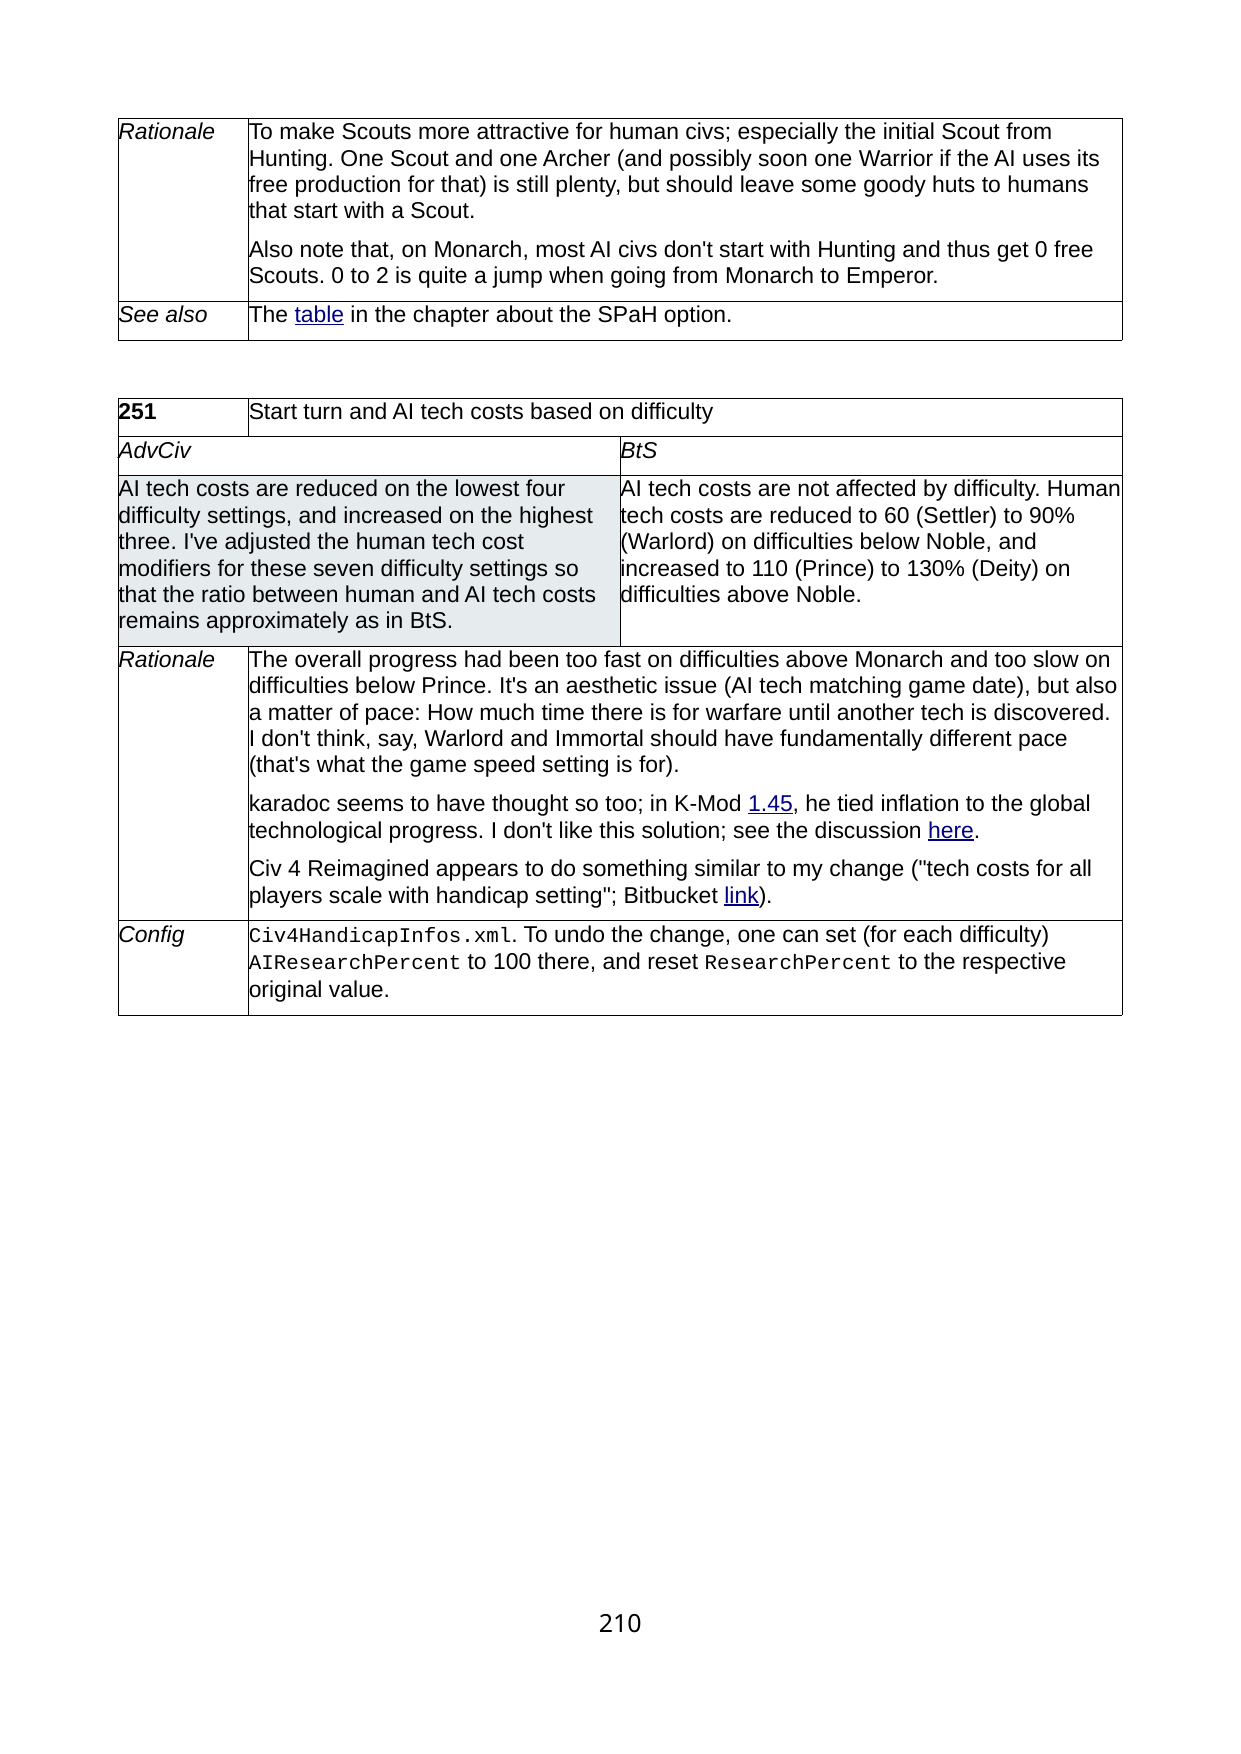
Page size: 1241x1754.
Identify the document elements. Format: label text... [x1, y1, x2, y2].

table_cell See also [119, 302, 248, 340]
table_header Start turn and AI tech costs based on difficulty [249, 399, 1122, 436]
table_cell The overall progress had been too fast on difficulties above Monarch and too slow on difficulties below Prince. It's an aesthetic issue (AI tech matching game date), but also a matter of pace: How much time there is for warfare until another tech is discovered. I don't think, say, Warlord and Immortal should have fundamentally different pace (that's what the game speed setting is for). karadoc seems to have thought so too; in K-Mod 1.45, he tied inflation to the global technological progress. I don't like this solution; see the discussion here. Civ 4 Reimagined appears to do something similar to my change ("tech costs for all players scale with handicap setting"; Bitbucket link). [249, 647, 1122, 920]
table_cell AdvCiv [119, 437, 620, 475]
table_cell BtS [621, 437, 1122, 475]
table_cell Rationale [119, 647, 248, 920]
table_cell AI tech costs are not affected by difficulty. Human tech costs are reduced to 60 (Settler) to 90% (Warlord) on difficulties below Noble, and increased to 110 (Prince) to 130% (Deity) on difficulties above Noble. [621, 476, 1122, 646]
table_cell Config [119, 921, 248, 1015]
table_header 251 [119, 399, 248, 436]
table_cell Civ4HandicapInfos.xml. To undo the change, one can set (for each difficulty) AIResearchPercent to 100 there, and reset ResearchPercent to the respective original value. [249, 921, 1122, 1015]
table_cell Rationale [119, 119, 248, 301]
table_cell The table in the chapter about the SPaH option. [249, 302, 1122, 340]
table_cell To make Scouts more attractive for human civs; especially the initial Scout from Hunting. One Scout and one Archer (and possibly soon one Warrior if the AI uses its free production for that) is still plenty, but should leave some goody huts to humans that start with a Scout. Also note that, on Monarch, most AI civs don't start with Hunting and thus get 0 free Scouts. 0 to 2 is quite a jump when going from Monarch to Emperor. [249, 119, 1122, 301]
table_cell AI tech costs are reduced on the lowest four difficulty settings, and increased on the highest three. I've adjusted the human tech cost modifiers for these seven difficulty settings so that the ratio between human and AI tech costs remains approximately as in BtS. [119, 476, 620, 646]
